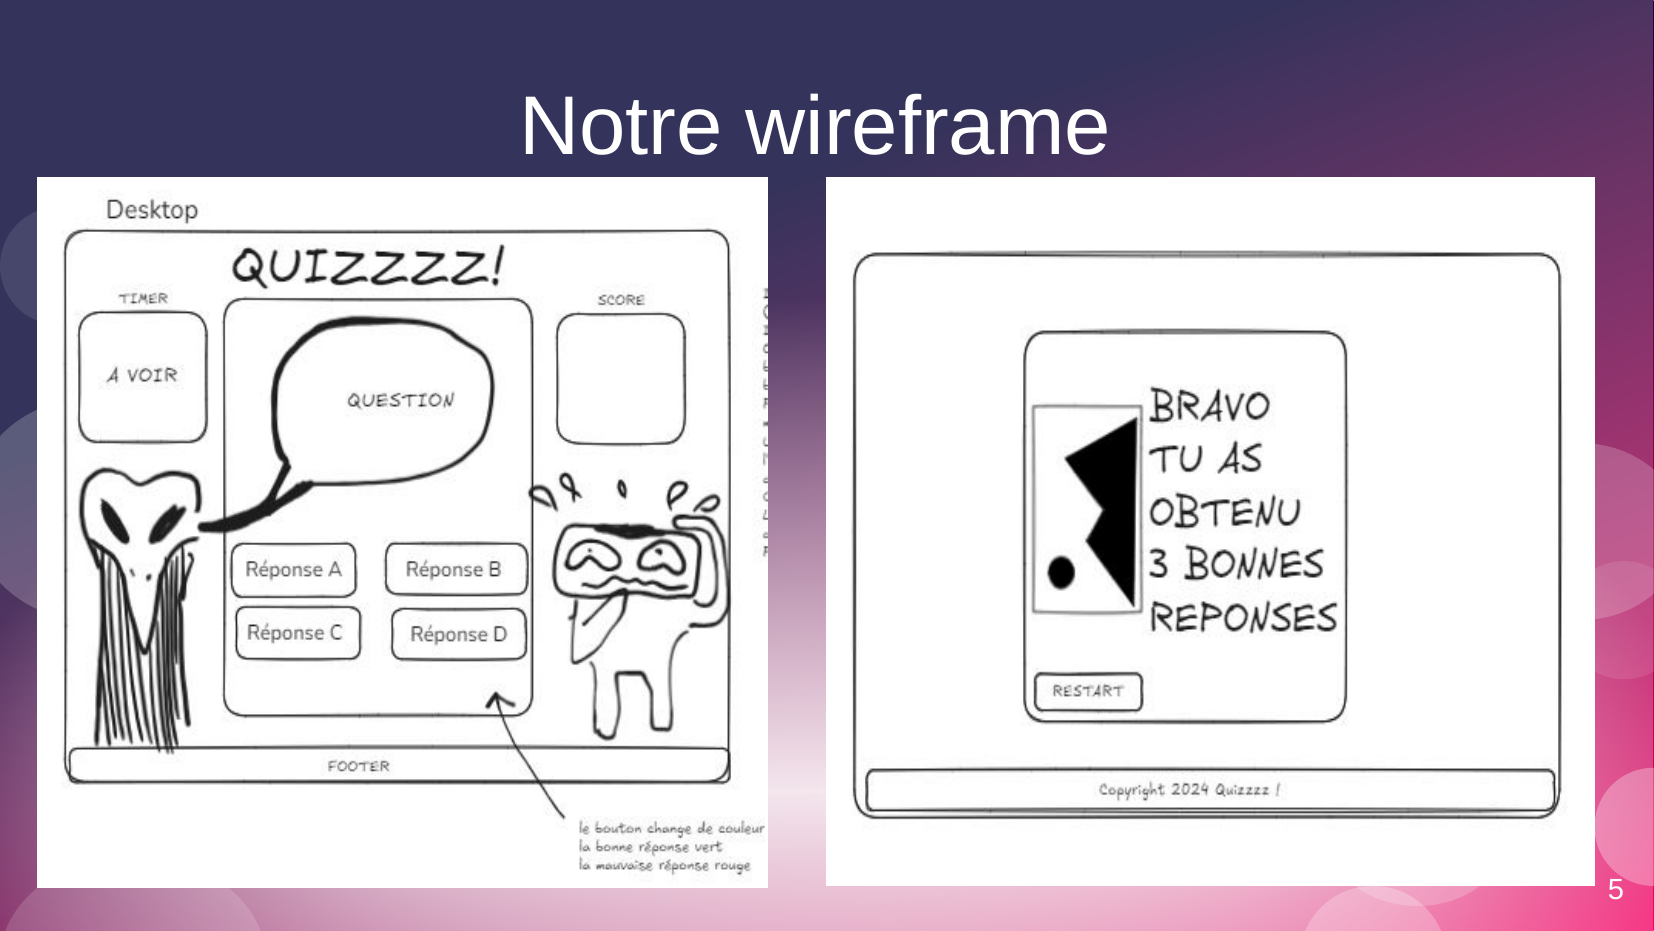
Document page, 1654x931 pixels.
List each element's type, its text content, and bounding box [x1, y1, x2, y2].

picture [37, 177, 768, 888]
title Notre wireframe [88, 44, 1565, 207]
picture [826, 177, 1595, 886]
